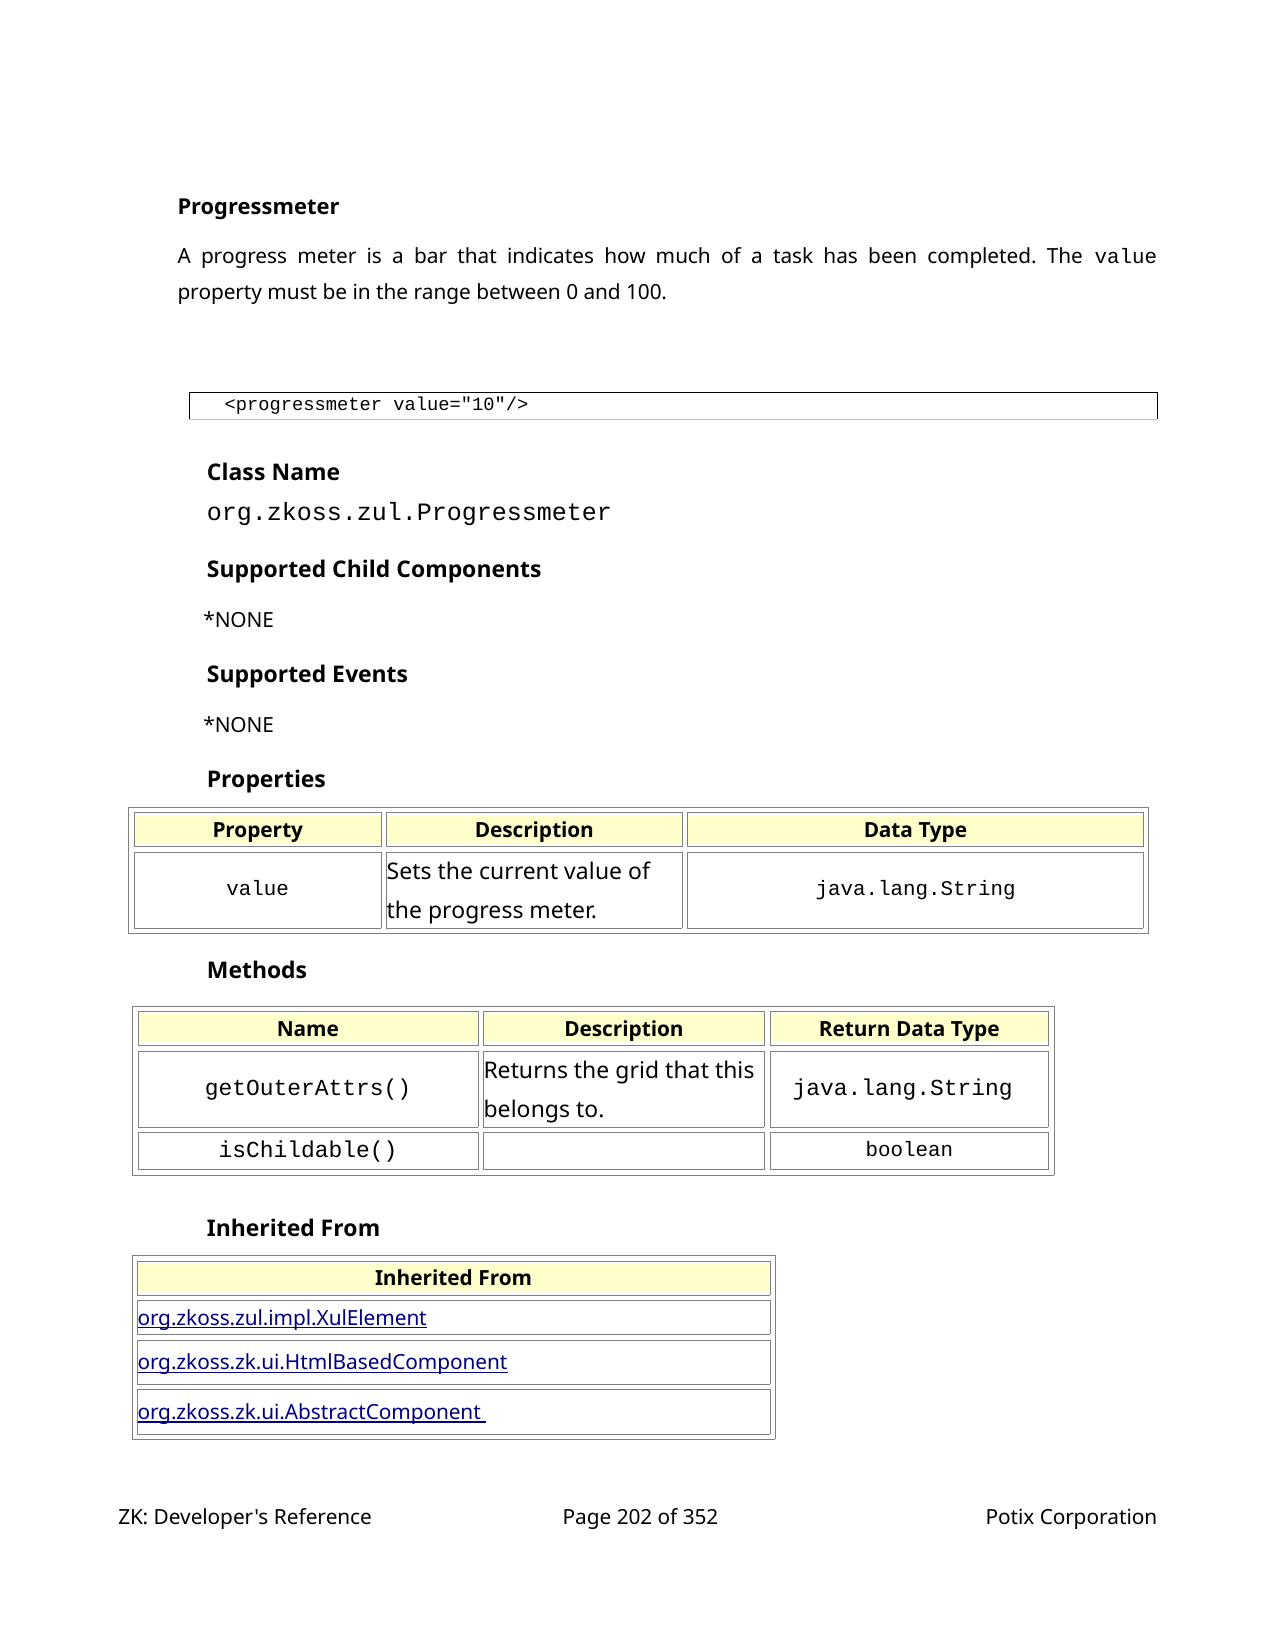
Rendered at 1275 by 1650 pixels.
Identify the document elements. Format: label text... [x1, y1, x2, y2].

table_header Name [135, 1007, 480, 1045]
table_cell org.zkoss.zk.ui.HtmlBasedComponent [134, 1334, 772, 1384]
table_header Data Type [685, 808, 1146, 846]
subtitle Supported Child Components [207, 553, 1157, 584]
subtitle Progressmeter [177, 191, 1157, 221]
table_cell boolean [767, 1127, 1051, 1169]
text org.zkoss.zul.Progressmeter [207, 500, 1157, 528]
text Methods [207, 954, 1157, 985]
text *NONE [118, 605, 1157, 633]
table_cell org.zkoss.zk.ui.AbstractComponent [134, 1384, 772, 1434]
text A progress meter is a bar that indicates how much of a task has been completed. The value property must be in the range between 0 and 100. [177, 241, 1157, 305]
table_cell Returns the grid that this belongs to. [480, 1045, 767, 1127]
table_cell getOuterAttrs() [135, 1045, 480, 1127]
text *NONE [118, 710, 1157, 738]
subtitle Inherited From [207, 1211, 1157, 1243]
table_header Description [384, 808, 685, 846]
subtitle Class Name [207, 456, 1157, 487]
table_cell [480, 1127, 767, 1169]
table_cell value [131, 846, 383, 928]
subtitle Supported Events [207, 658, 1157, 689]
table_header Property [131, 808, 383, 846]
table_header Description [480, 1007, 767, 1045]
table_cell org.zkoss.zul.impl.XulElement [134, 1295, 772, 1334]
text <progressmeter value="10"/> [190, 393, 1157, 419]
table_cell java.lang.String [767, 1045, 1051, 1127]
table_header Inherited From [134, 1256, 772, 1294]
table_cell java.lang.String [685, 846, 1146, 928]
subtitle Properties [207, 763, 1157, 794]
table_header Return Data Type [767, 1007, 1051, 1045]
table_cell Sets the current value of the progress meter. [384, 846, 685, 928]
table_cell [484, 1133, 764, 1169]
table_cell isChildable() [135, 1127, 480, 1169]
